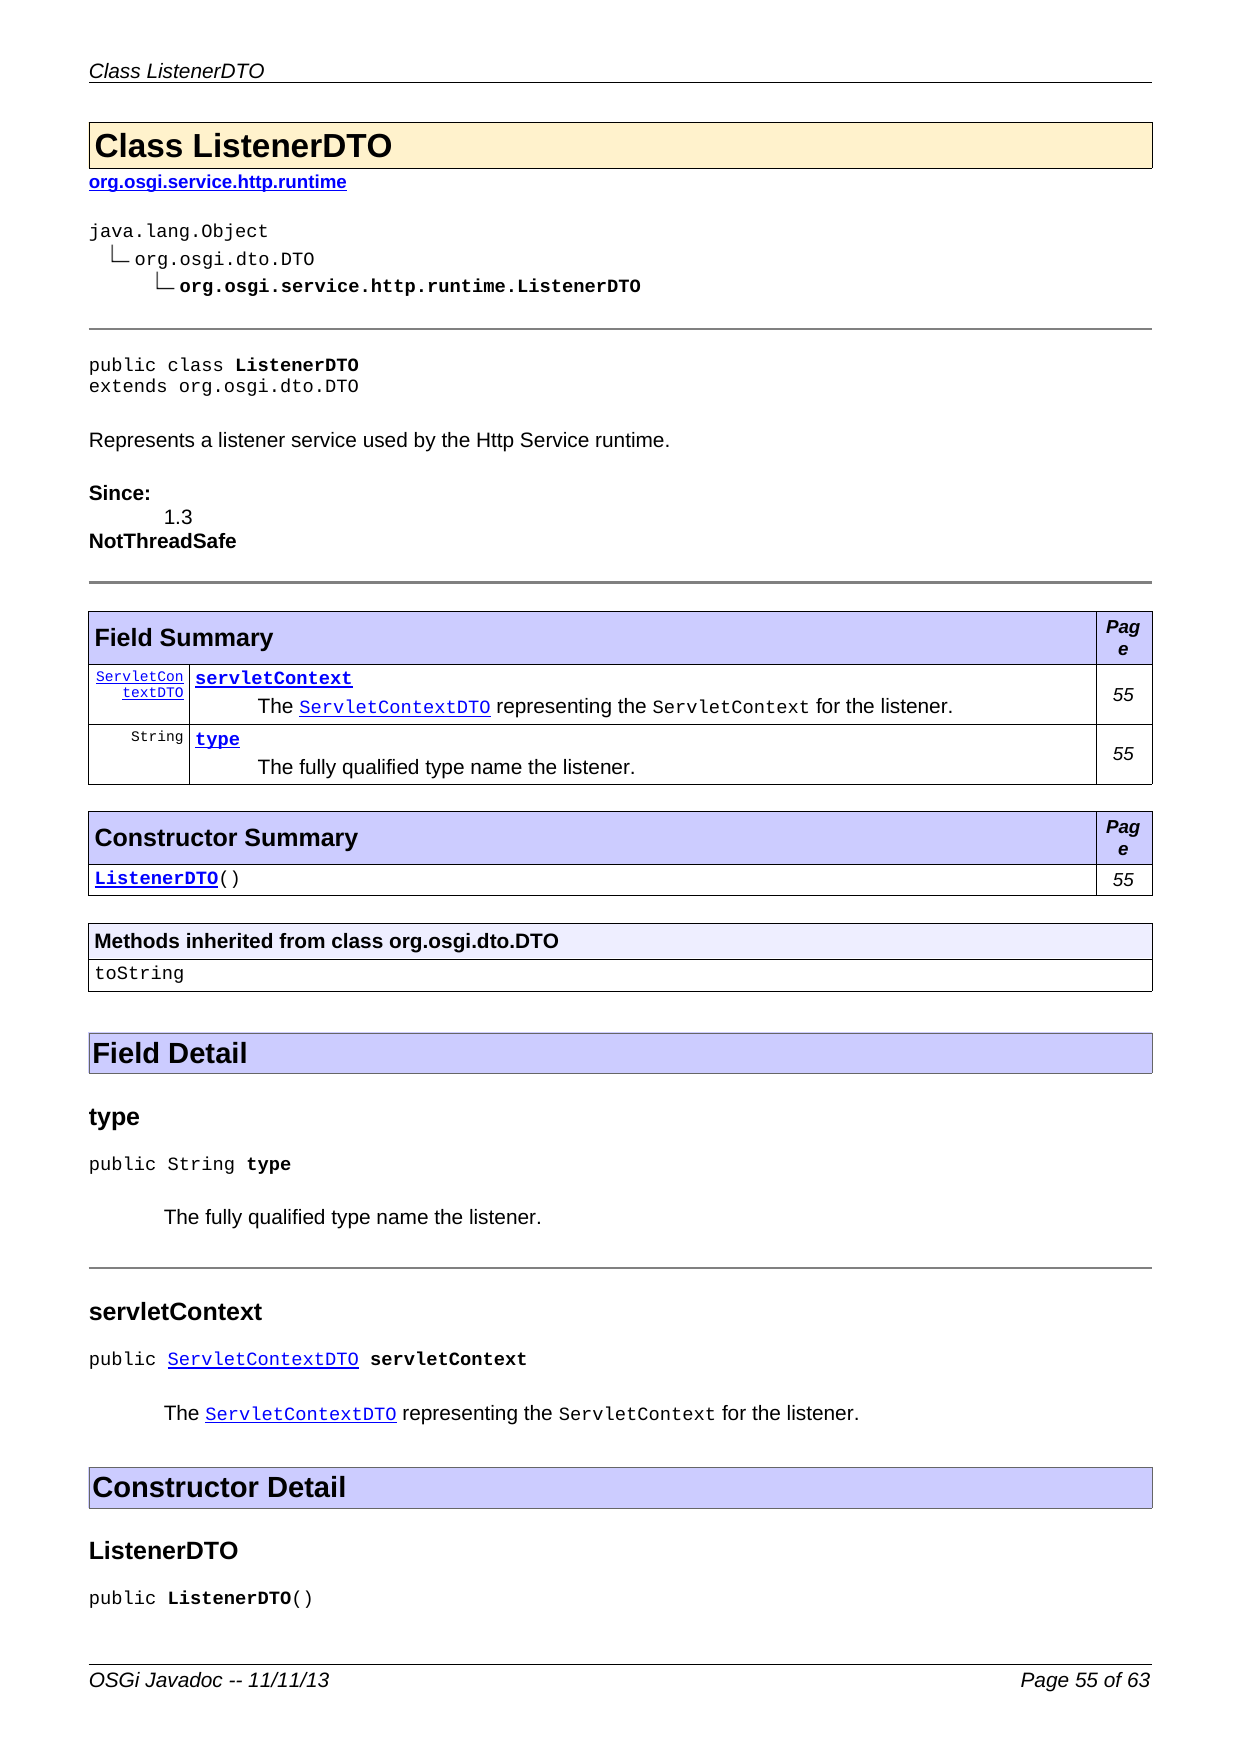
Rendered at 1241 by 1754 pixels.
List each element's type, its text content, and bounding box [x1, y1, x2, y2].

subtitle ListenerDTO [88, 1536, 1152, 1565]
text java.lang.Object [88, 222, 1152, 243]
table_header Constructor Summary [89, 812, 1096, 864]
text org.osgi.service.http.runtime.ListenerDTO [88, 271, 1152, 298]
subtitle Constructor Detail [90, 1468, 1152, 1508]
table_cell 54 [1097, 865, 1152, 895]
text org.osgi.dto.DTO [88, 243, 1152, 271]
table_cell ServletContextDTO [89, 665, 189, 724]
table_header Page [1097, 812, 1152, 864]
table_header Field Summary [89, 612, 1096, 664]
text The fully qualified type name the listener. [163, 1205, 1152, 1229]
table_cell type The fully qualified type name the listener. [190, 725, 1096, 783]
text public ServletContextDTO servletContext [88, 1350, 1152, 1371]
subtitle servletContext [88, 1297, 1152, 1326]
table_header Page [1097, 612, 1152, 664]
text Represents a listener service used by the Http Service runtime. [88, 427, 1152, 451]
picture [156, 270, 180, 293]
table_cell 54 [1097, 725, 1152, 783]
text extends org.osgi.dto.DTO [88, 377, 1152, 398]
subtitle type [88, 1102, 1152, 1130]
table_cell 54 [1097, 665, 1152, 724]
text NotThreadSafe [88, 528, 1152, 552]
subtitle Field Detail [90, 1034, 1152, 1073]
picture [111, 243, 135, 266]
text 1.3 [163, 504, 1152, 528]
table_header Methods inherited from class org.osgi.dto.DTO [89, 924, 1152, 958]
text Since: [88, 481, 1152, 504]
text public class ListenerDTO [88, 356, 1152, 377]
text The ServletContextDTO representing the ServletContext for the listener. [163, 1400, 1152, 1426]
table_cell String [89, 725, 189, 783]
table_cell ListenerDTO() [89, 865, 1096, 895]
table_cell servletContext The ServletContextDTO representing the ServletContext for the listener. [190, 665, 1096, 724]
text public ListenerDTO() [88, 1589, 1152, 1610]
subtitle Class ListenerDTO [90, 123, 1152, 168]
text public String type [88, 1154, 1152, 1176]
text org.osgi.service.http.runtime [88, 171, 1152, 193]
table_cell toString [89, 960, 1152, 991]
